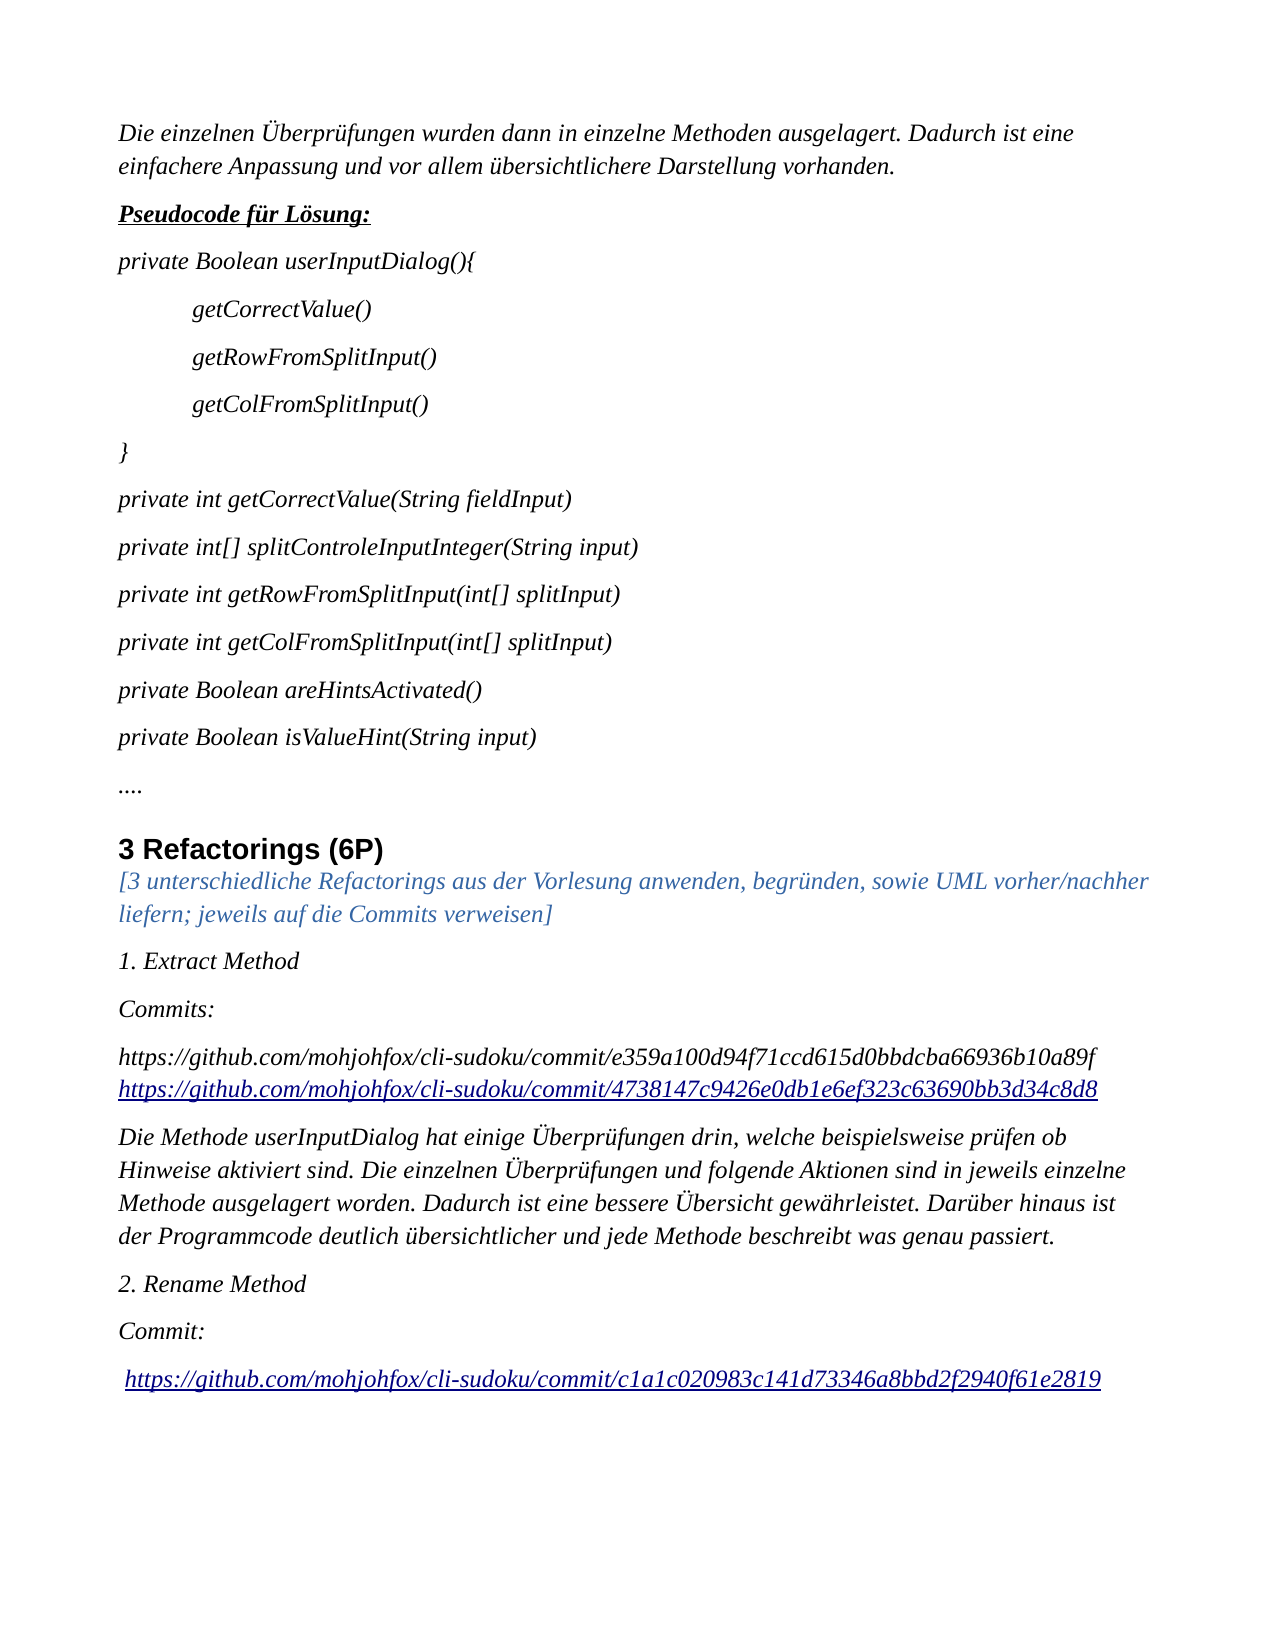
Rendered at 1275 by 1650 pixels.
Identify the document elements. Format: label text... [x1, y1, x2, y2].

text getColFromSplitInput() [118, 389, 1157, 418]
text Die Methode userInputDialog hat einige Überprüfungen drin, welche beispielsweise prüfen ob Hinweise aktiviert sind. Die einzelnen Überprüfungen und folgende Aktionen sind in jeweils einzelne Methode ausgelagert worden. Dadurch ist eine bessere Übersicht gewährleistet. Darüber hinaus ist der Programmcode deutlich übersichtlicher und jede Methode beschreibt was genau passiert. [118, 1122, 1157, 1250]
text private int getRowFromSplitInput(int[] splitInput) [118, 579, 1157, 608]
text private Boolean userInputDialog(){ [118, 246, 1157, 275]
text private Boolean areHintsActivated() [118, 675, 1157, 703]
text } [118, 437, 1157, 466]
subtitle 3 Refactorings (6P) [118, 832, 1157, 866]
text https://github.com/mohjohfox/cli-sudoku/commit/c1a1c020983c141d73346a8bbd2f2940f61e2819 [118, 1364, 1157, 1393]
text Pseudocode für Lösung: [118, 199, 1157, 227]
text https://github.com/mohjohfox/cli-sudoku/commit/e359a100d94f71ccd615d0bbdcba66936b10a89f https://github.com/mohjohfox/cli-sudoku/commit/4738147c9426e0db1e6ef323c63690bb3d34c8d8 [118, 1042, 1157, 1103]
text Commits: [118, 994, 1157, 1023]
text private Boolean isValueHint(String input) [118, 722, 1157, 751]
text Die einzelnen Überprüfungen wurden dann in einzelne Methoden ausgelagert. Dadurch ist eine einfachere Anpassung und vor allem übersichtlichere Darstellung vorhanden. [118, 118, 1157, 180]
text getCorrectValue() [118, 294, 1157, 323]
text private int[] splitControleInputInteger(String input) [118, 532, 1157, 561]
text .... [118, 770, 1157, 799]
text [3 unterschiedliche Refactorings aus der Vorlesung anwenden, begründen, sowie UML vorher/nachher liefern; jeweils auf die Commits verweisen] [118, 866, 1157, 927]
text Commit: [118, 1316, 1157, 1345]
text private int getColFromSplitInput(int[] splitInput) [118, 627, 1157, 656]
text getRowFromSplitInput() [118, 342, 1157, 370]
text 2. Rename Method [118, 1269, 1157, 1298]
text private int getCorrectValue(String fieldInput) [118, 484, 1157, 513]
text 1. Extract Method [118, 946, 1157, 975]
